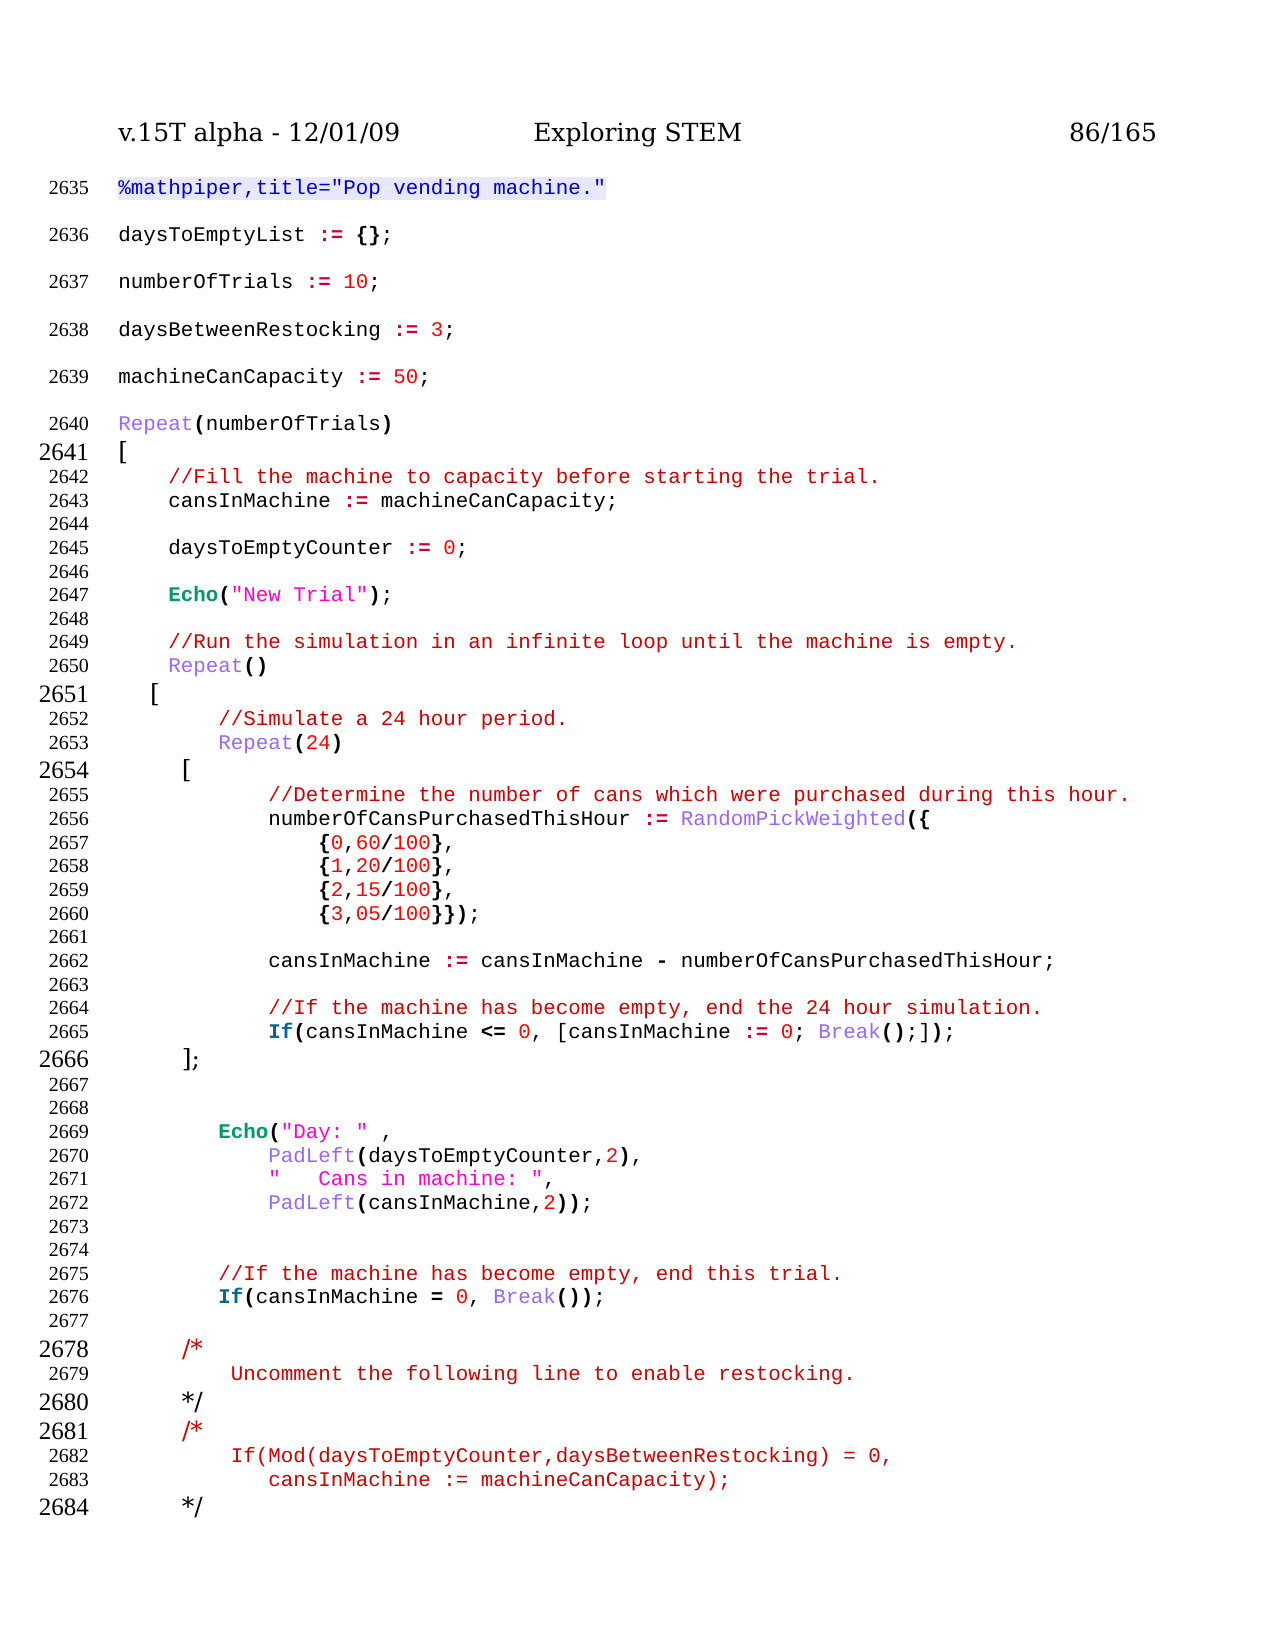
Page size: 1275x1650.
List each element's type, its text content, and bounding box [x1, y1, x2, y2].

text */ [118, 1387, 1157, 1416]
text //Determine the number of cans which were purchased during this hour. [118, 784, 1157, 808]
text {3,05/100}}); [118, 903, 1157, 926]
text daysToEmptyCounter := 0; [118, 537, 1157, 561]
text machineCanCapacity := 50; [118, 366, 1157, 389]
text {0,60/100}, [118, 832, 1157, 855]
text //If the machine has become empty, end the 24 hour simulation. [118, 997, 1157, 1021]
text PadLeft(cansInMachine,2)); [118, 1192, 1157, 1216]
text daysBetweenRestocking := 3; [118, 319, 1157, 342]
text {1,20/100}, [118, 855, 1157, 879]
text Uncomment the following line to enable restocking. [118, 1363, 1157, 1387]
text //Run the simulation in an infinite loop until the machine is empty. [118, 632, 1157, 655]
text cansInMachine := machineCanCapacity; [118, 490, 1157, 513]
text //Simulate a 24 hour period. [118, 708, 1157, 732]
text [ [118, 679, 1157, 708]
text Repeat(numberOfTrials) [118, 413, 1157, 437]
text //If the machine has become empty, end this trial. [118, 1263, 1157, 1287]
text numberOfTrials := 10; [118, 271, 1157, 295]
text If(cansInMachine = 0, Break()); [118, 1287, 1157, 1310]
text If(Mod(daysToEmptyCounter,daysBetweenRestocking) = 0, [118, 1445, 1157, 1469]
text PadLeft(daysToEmptyCounter,2), [118, 1145, 1157, 1168]
text //Fill the machine to capacity before starting the trial. [118, 466, 1157, 490]
text daysToEmptyList := {}; [118, 224, 1157, 248]
text " Cans in machine: ", [118, 1168, 1157, 1192]
text ]; [118, 1044, 1157, 1074]
text cansInMachine := cansInMachine - numberOfCansPurchasedThisHour; [118, 950, 1157, 974]
text /* [118, 1334, 1157, 1363]
text Repeat() [118, 655, 1157, 679]
text Echo("New Trial"); [118, 584, 1157, 608]
text {2,15/100}, [118, 879, 1157, 903]
text cansInMachine := machineCanCapacity); [118, 1469, 1157, 1492]
text %mathpiper,title="Pop vending machine." [118, 177, 1157, 200]
text If(cansInMachine <= 0, [cansInMachine := 0; Break();]); [118, 1021, 1157, 1044]
text [ [118, 755, 1157, 784]
text numberOfCansPurchasedThisHour := RandomPickWeighted({ [118, 808, 1157, 832]
text /* [118, 1416, 1157, 1445]
text Echo("Day: " , [118, 1121, 1157, 1145]
text Repeat(24) [118, 732, 1157, 755]
text [ [118, 437, 1157, 466]
text */ [118, 1492, 1157, 1521]
